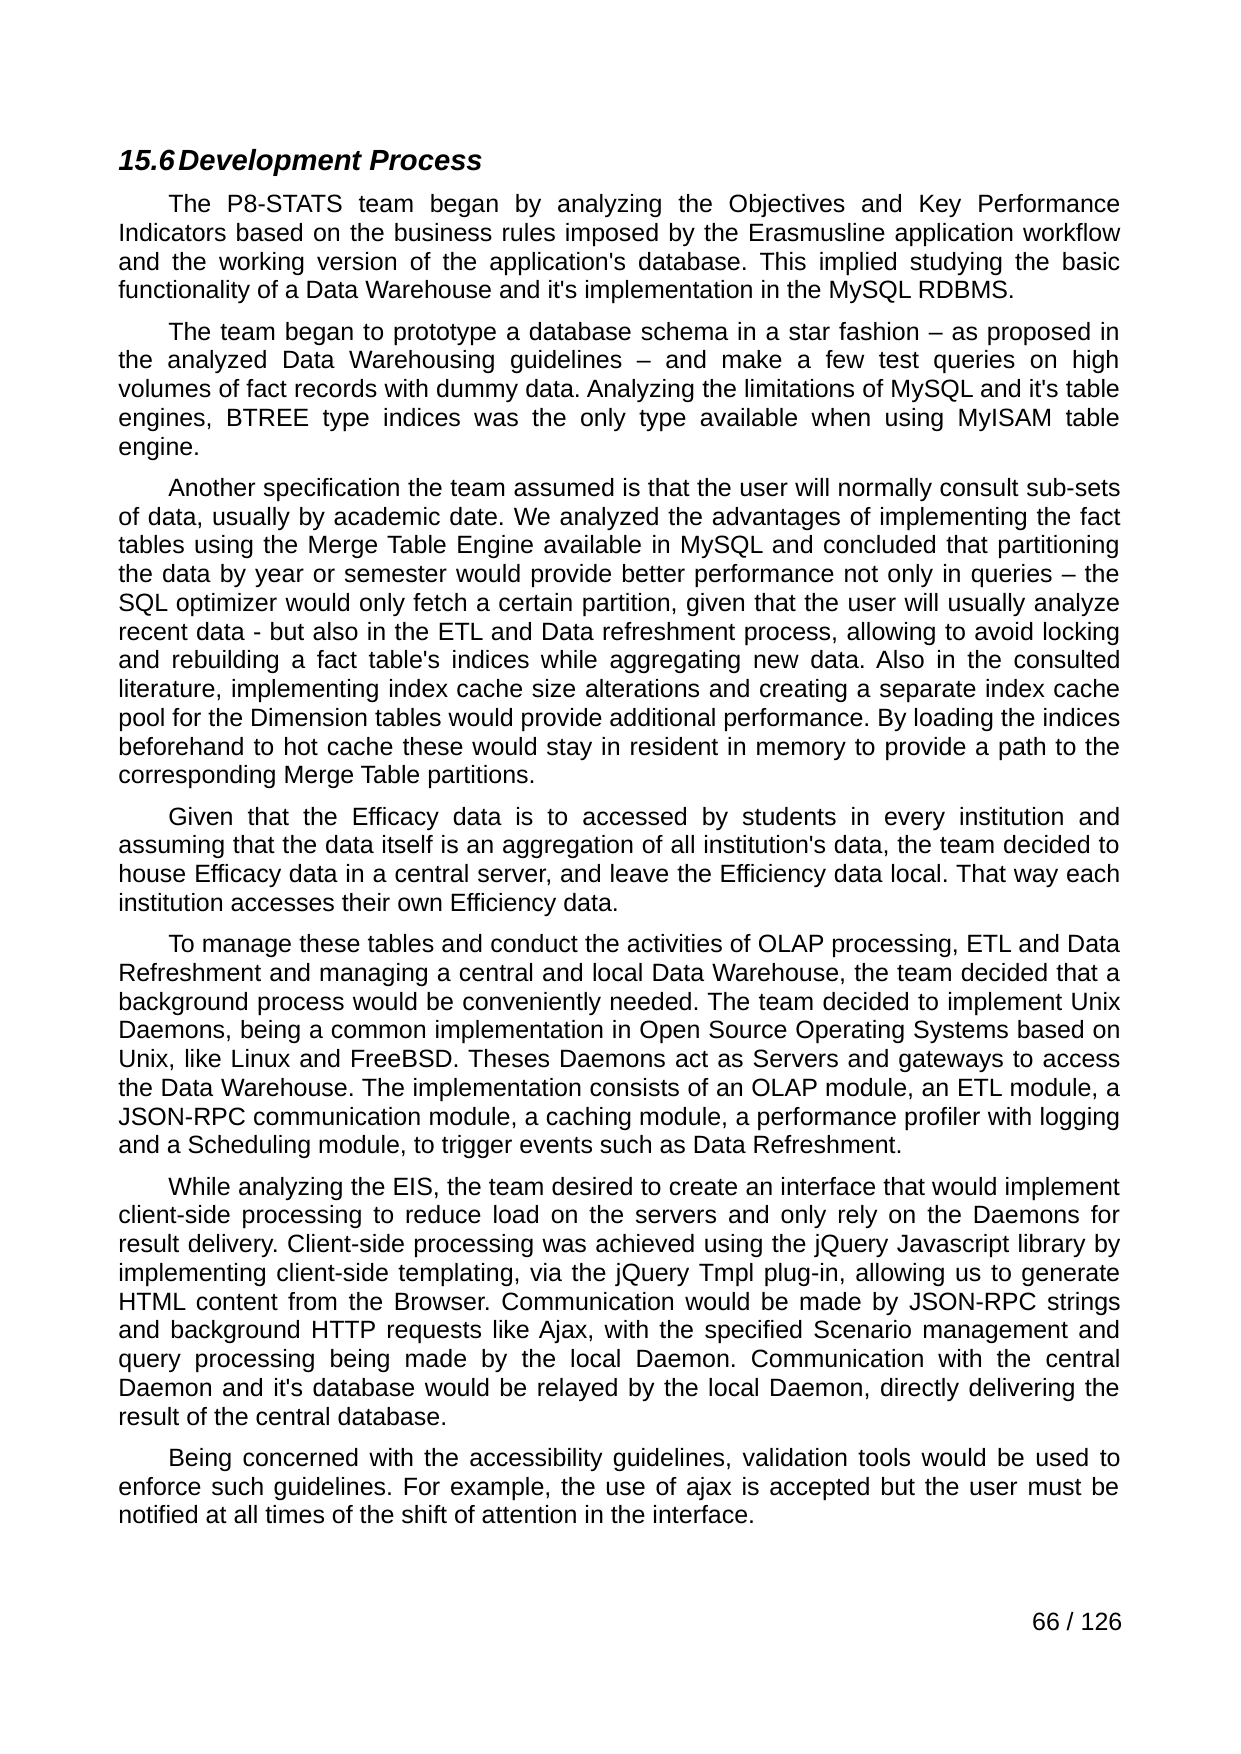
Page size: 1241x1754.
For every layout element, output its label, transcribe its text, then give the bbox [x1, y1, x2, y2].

subtitle Development Process [118, 143, 1122, 177]
text Being concerned with the accessibility guidelines, validation tools would be used to enforce such guidelines. For example, the use of ajax is accepted but the user must be notified at all times of the shift of attention in the interface. [118, 1443, 1122, 1529]
text The P8-STATS team began by analyzing the Objectives and Key Performance Indicators based on the business rules imposed by the Erasmusline application workflow and the working version of the application's database. This implied studying the basic functionality of a Data Warehouse and it's implementation in the MySQL RDBMS. [118, 189, 1122, 304]
text Given that the Efficacy data is to accessed by students in every institution and assuming that the data itself is an aggregation of all institution's data, the team decided to house Efficacy data in a central server, and leave the Efficiency data local. That way each institution accesses their own Efficiency data. [118, 802, 1122, 917]
text To manage these tables and conduct the activities of OLAP processing, ETL and Data Refreshment and managing a central and local Data Warehouse, the team decided that a background process would be conveniently needed. The team decided to implement Unix Daemons, being a common implementation in Open Source Operating Systems based on Unix, like Linux and FreeBSD. Theses Daemons act as Servers and gateways to access the Data Warehouse. The implementation consists of an OLAP module, an ETL module, a JSON-RPC communication module, a caching module, a performance profiler with logging and a Scheduling module, to trigger events such as Data Refreshment. [118, 929, 1122, 1159]
text Another specification the team assumed is that the user will normally consult sub-sets of data, usually by academic date. We analyzed the advantages of implementing the fact tables using the Merge Table Engine available in MySQL and concluded that partitioning the data by year or semester would provide better performance not only in queries – the SQL optimizer would only fetch a certain partition, given that the user will usually analyze recent data - but also in the ETL and Data refreshment process, allowing to avoid locking and rebuilding a fact table's indices while aggregating new data. Also in the consulted literature, implementing index cache size alterations and creating a separate index cache pool for the Dimension tables would provide additional performance. By loading the indices beforehand to hot cache these would stay in resident in memory to provide a path to the corresponding Merge Table partitions. [118, 473, 1122, 789]
text The team began to prototype a database schema in a star fashion – as proposed in the analyzed Data Warehousing guidelines – and make a few test queries on high volumes of fact records with dummy data. Analyzing the limitations of MySQL and it's table engines, BTREE type indices was the only type available when using MyISAM table engine. [118, 317, 1122, 460]
text While analyzing the EIS, the team desired to create an interface that would implement client-side processing to reduce load on the servers and only rely on the Daemons for result delivery. Client-side processing was achieved using the jQuery Javascript library by implementing client-side templating, via the jQuery Tmpl plug-in, allowing us to generate HTML content from the Browser. Communication would be made by JSON-RPC strings and background HTTP requests like Ajax, with the specified Scenario management and query processing being made by the local Daemon. Communication with the central Daemon and it's database would be relayed by the local Daemon, directly delivering the result of the central database. [118, 1172, 1122, 1430]
